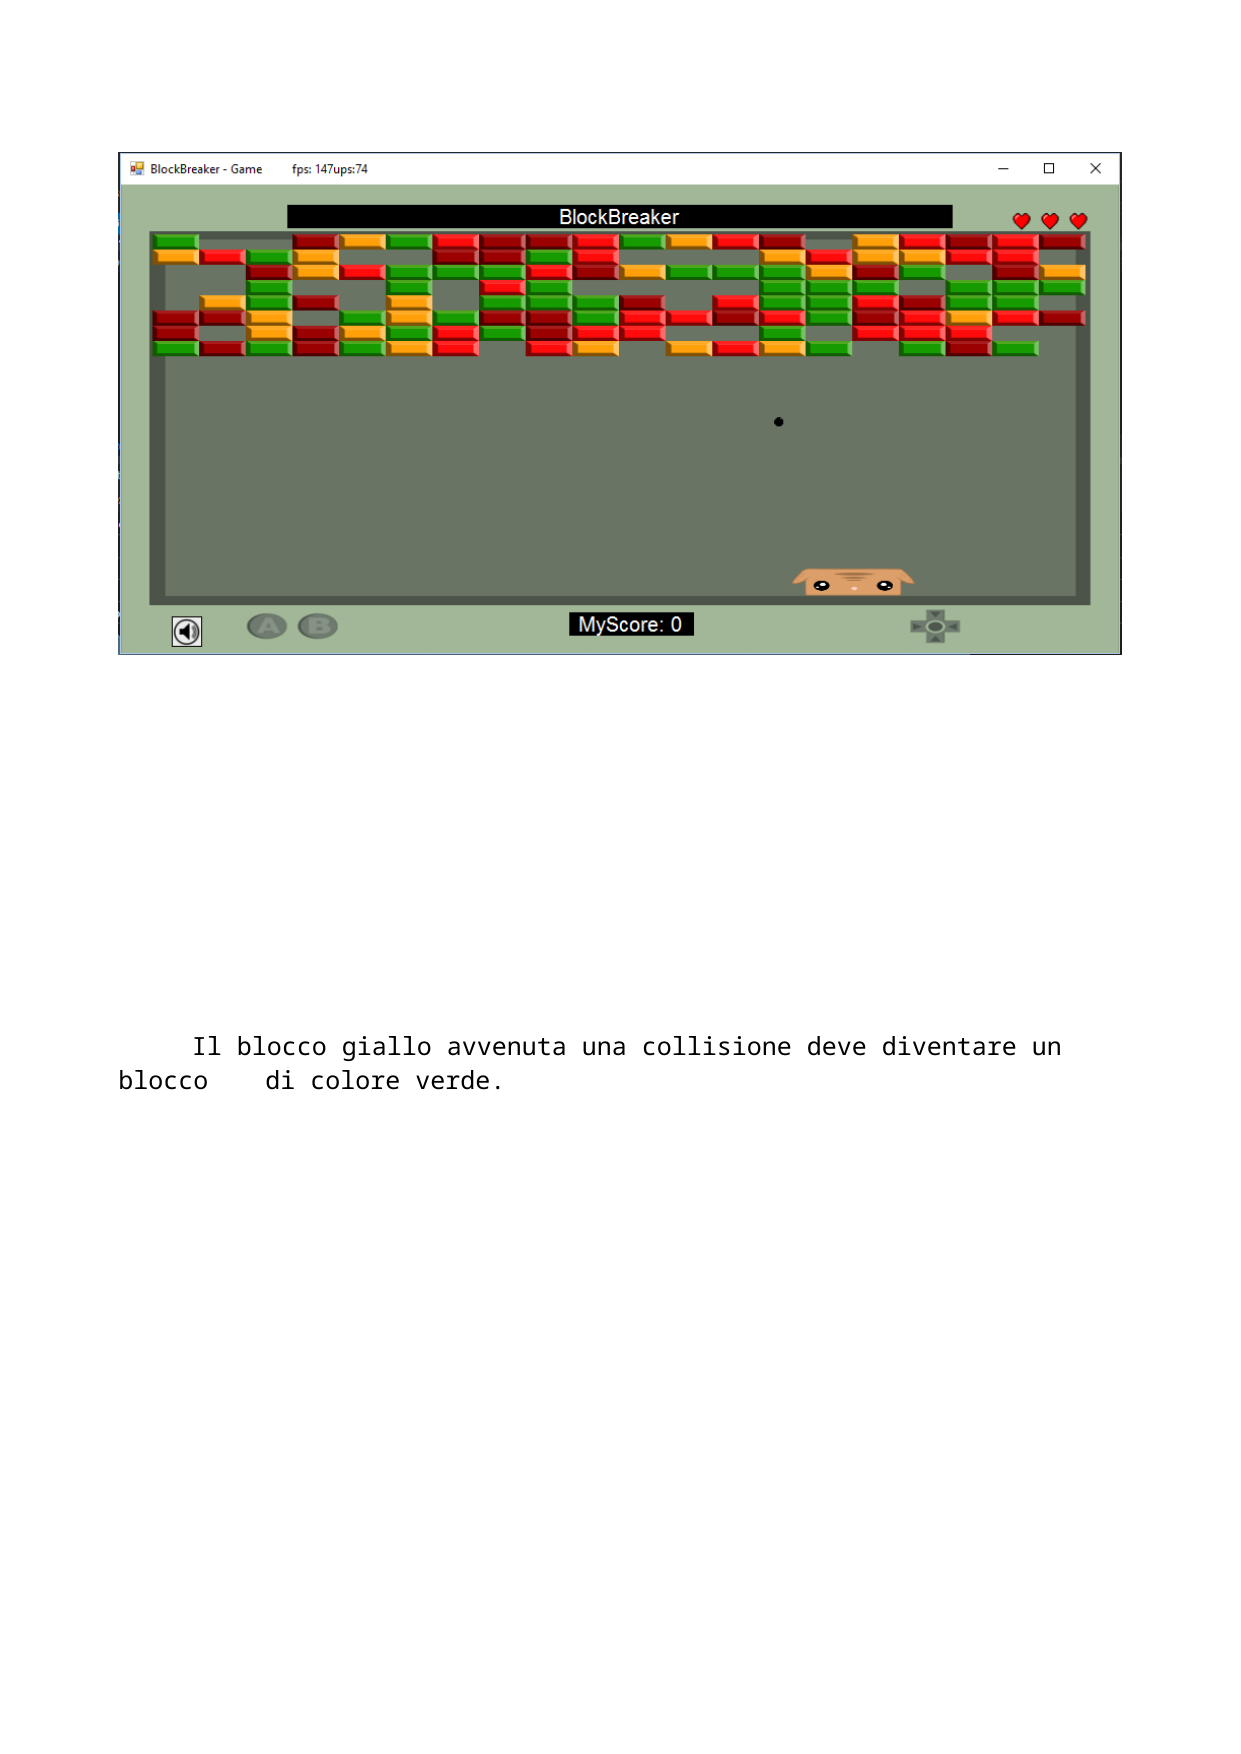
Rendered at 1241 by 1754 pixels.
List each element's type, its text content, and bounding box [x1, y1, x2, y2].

picture [118, 152, 1122, 655]
text Il blocco giallo avvenuta una collisione deve diventare un blocco di colore verde. [118, 1029, 1122, 1097]
